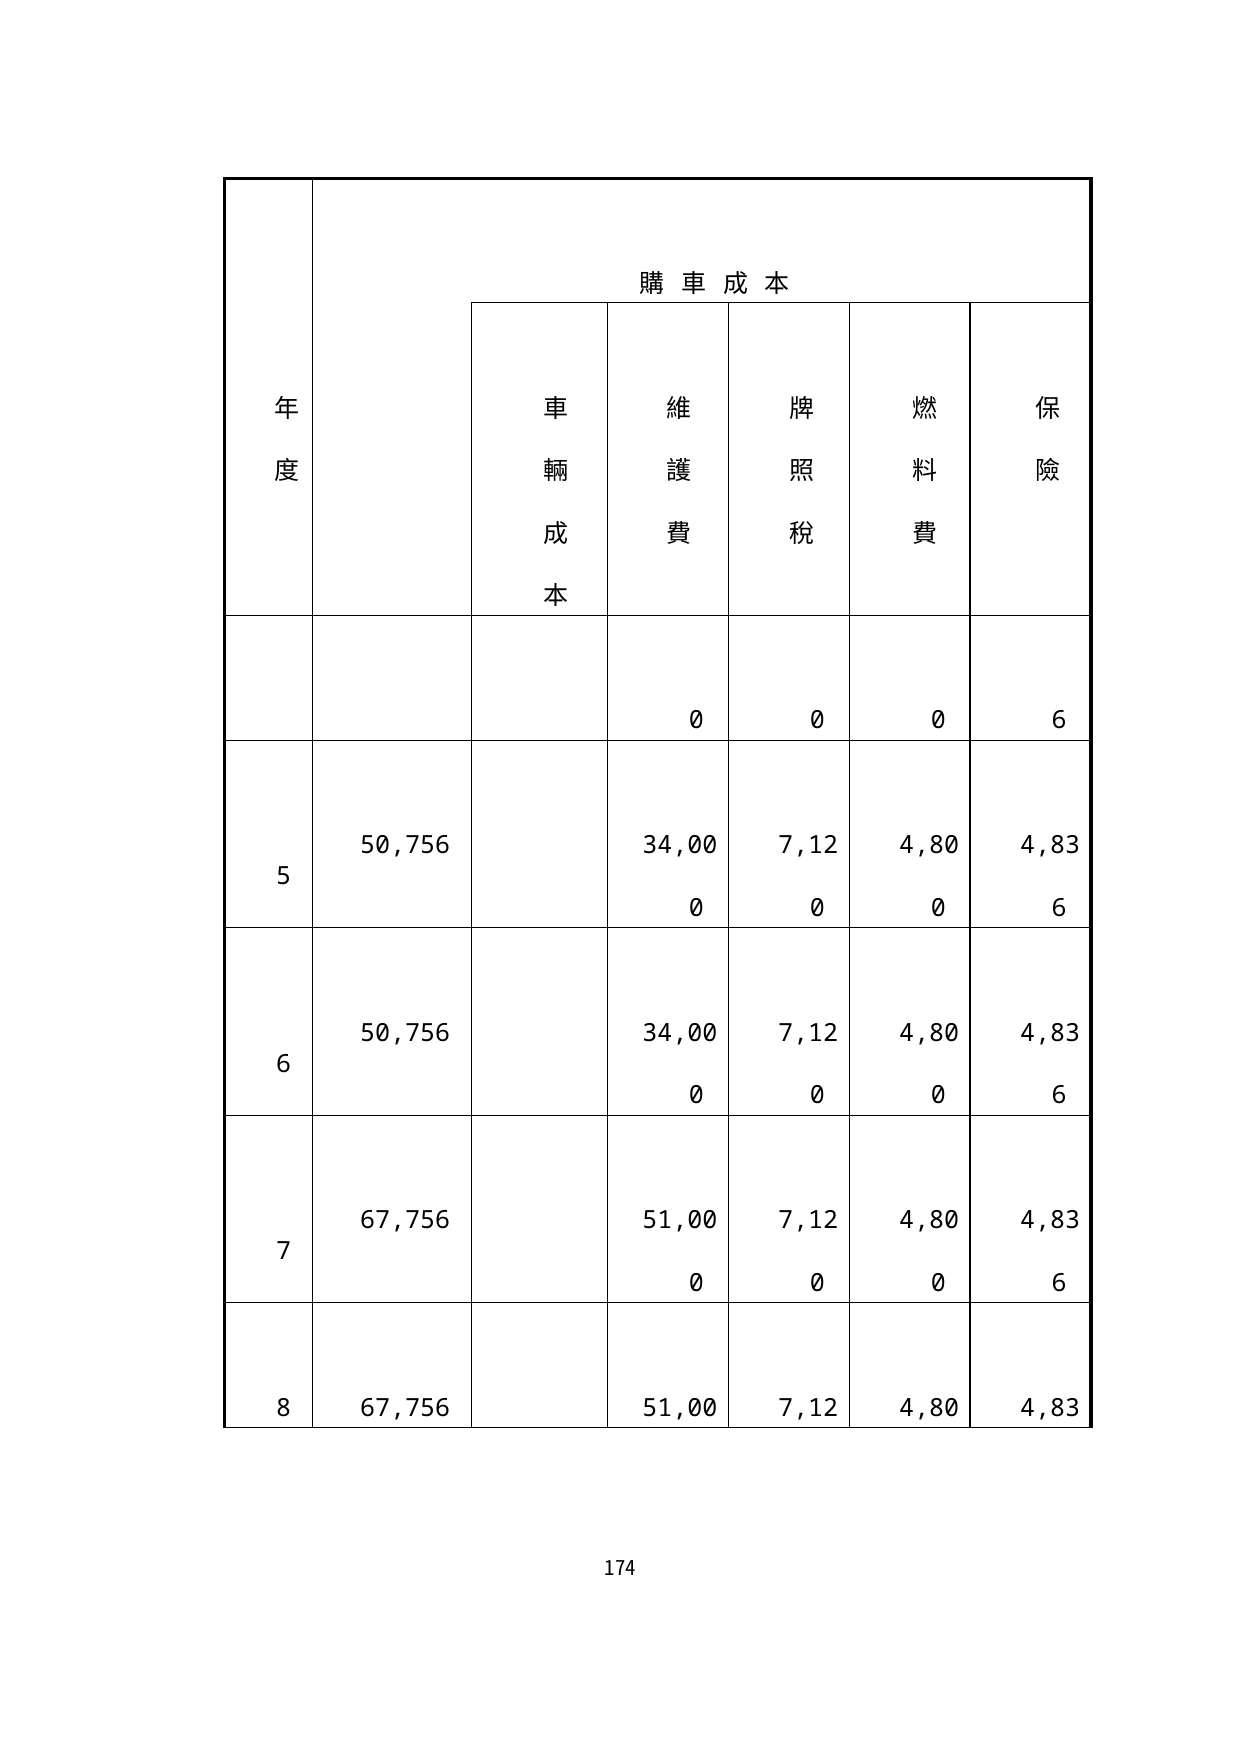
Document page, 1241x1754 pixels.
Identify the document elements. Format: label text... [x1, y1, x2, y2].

table_cell 67,756 [313, 1303, 471, 1427]
table_cell 7,12 [729, 1303, 849, 1427]
table_cell 4,83 [971, 1303, 1089, 1427]
table_cell 7,120 [729, 741, 849, 927]
table_cell 8 [226, 1303, 312, 1427]
table_cell [472, 741, 607, 927]
table_cell 4,800 [850, 1116, 969, 1302]
table_cell 6 [971, 616, 1089, 740]
table_cell 維護費 [608, 303, 728, 615]
table_cell [313, 616, 471, 740]
table_cell 50,756 [313, 928, 471, 1115]
table_cell 0 [729, 616, 849, 740]
table_cell [226, 616, 312, 740]
table_cell 牌照稅 [729, 303, 849, 615]
table_cell [472, 1116, 607, 1302]
table_header 年度 [226, 180, 312, 615]
table_cell 4,836 [971, 741, 1089, 927]
table_cell 4,80 [850, 1303, 969, 1427]
table_cell 4,800 [850, 928, 969, 1115]
table_cell 6 [226, 928, 312, 1115]
table_cell [313, 302, 471, 615]
table_cell 34,000 [608, 928, 728, 1115]
table_cell 保險 [971, 303, 1089, 615]
table_cell [472, 616, 607, 740]
table_cell 0 [850, 616, 969, 740]
table_cell 51,00 [608, 1303, 728, 1427]
table_cell [472, 928, 607, 1115]
table_cell 67,756 [313, 1116, 471, 1302]
table_cell 7,120 [729, 1116, 849, 1302]
table_cell 7,120 [729, 928, 849, 1115]
table_cell [472, 1303, 607, 1427]
table_cell 50,756 [313, 741, 471, 927]
table_cell 4,836 [971, 928, 1089, 1115]
table_cell 51,000 [608, 1116, 728, 1302]
table_cell 7 [226, 1116, 312, 1302]
table_cell 4,800 [850, 741, 969, 927]
table_cell 34,000 [608, 741, 728, 927]
table_cell 車輛成本 [472, 303, 607, 615]
table_cell 燃料費 [850, 303, 969, 615]
table_cell 5 [226, 741, 312, 927]
table_cell 0 [608, 616, 728, 740]
table_header 購車成本 [313, 180, 1089, 302]
table_cell 4,836 [971, 1116, 1089, 1302]
